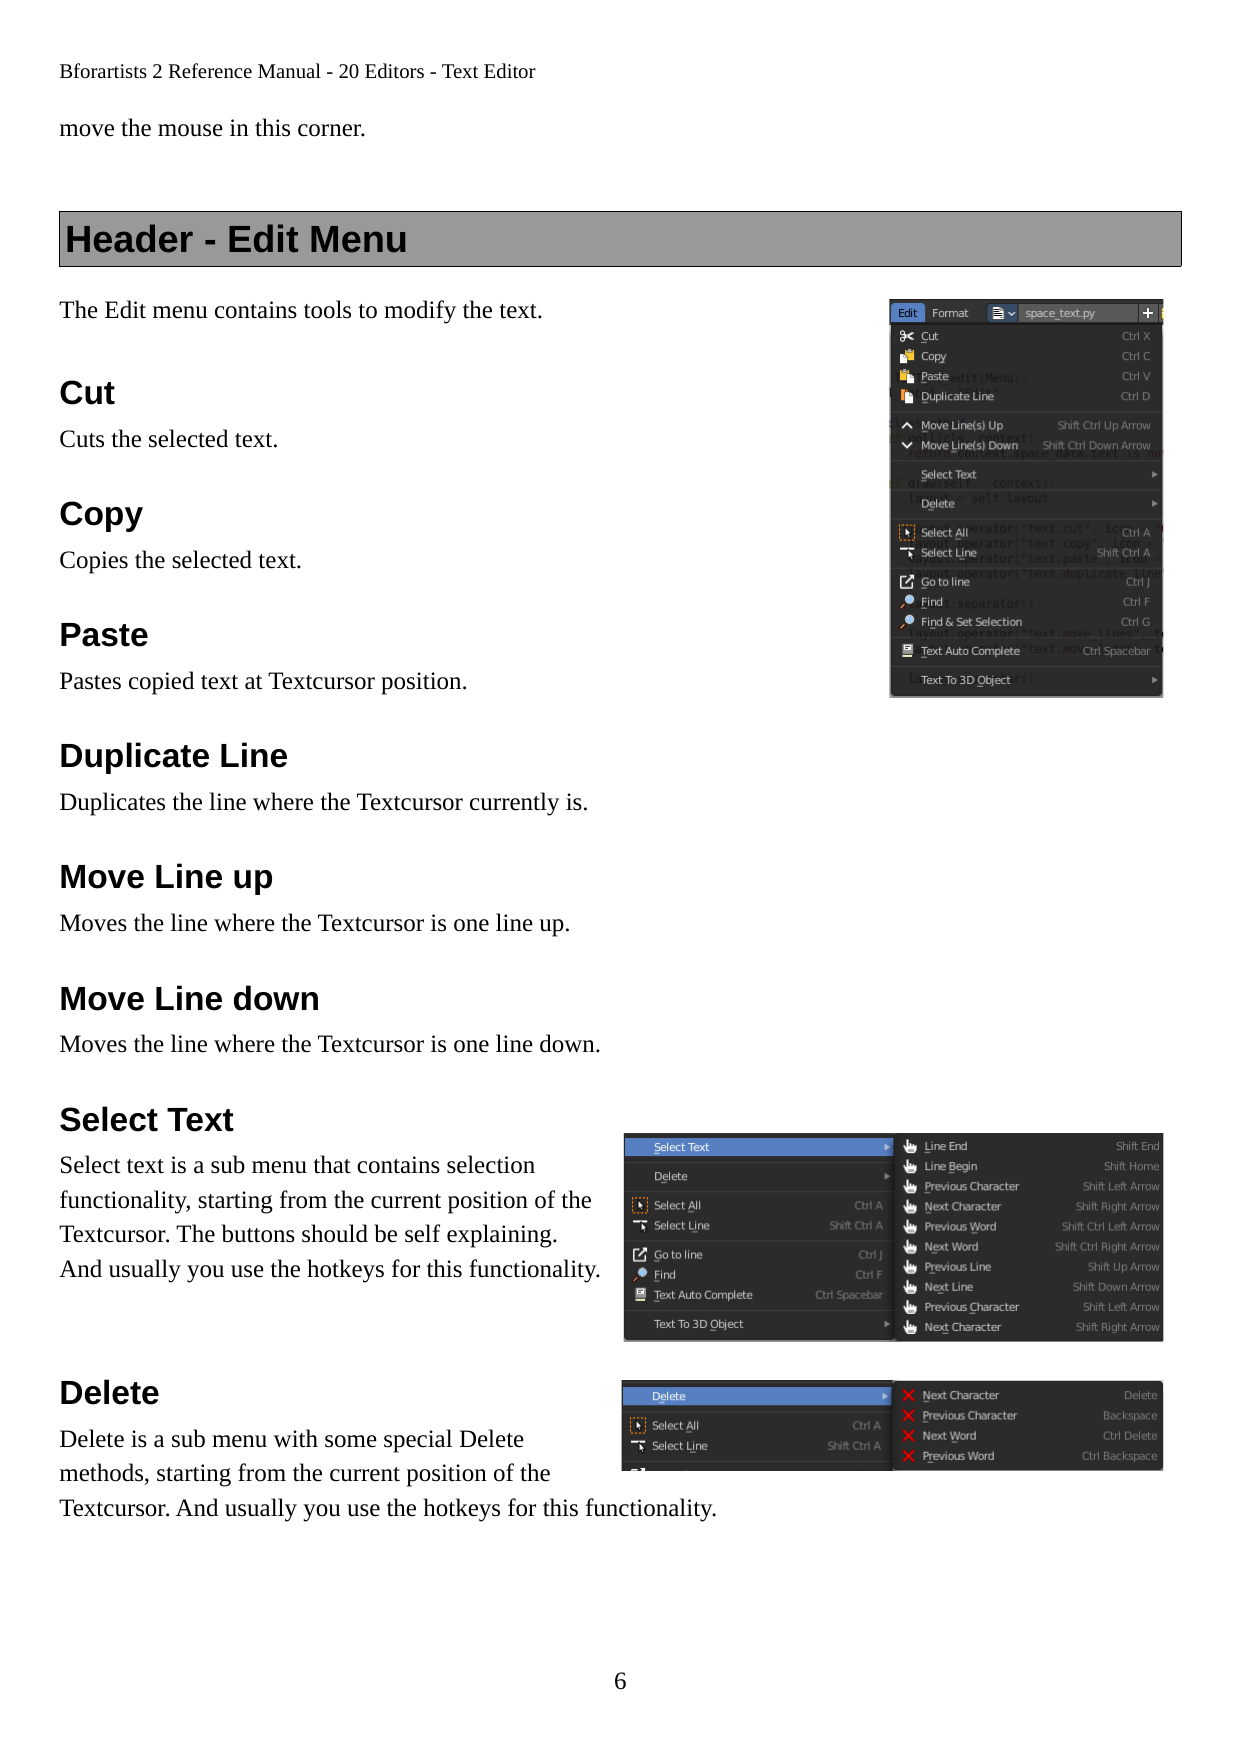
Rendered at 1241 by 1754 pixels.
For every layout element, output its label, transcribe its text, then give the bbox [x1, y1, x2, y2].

subtitle Delete [59, 1373, 1181, 1412]
text Moves the line where the Textcursor is one line down. [59, 1029, 1181, 1058]
subtitle [1164, 615, 1181, 654]
text Duplicates the line where the Textcursor currently is. [59, 787, 1181, 816]
picture [889, 299, 1164, 698]
text Delete is a sub menu with some special Delete methods, starting from the current position of the Textcursor. And usually you use the hotkeys for this functionality. [59, 1424, 1181, 1522]
subtitle [1164, 373, 1181, 412]
text [1164, 424, 1181, 453]
subtitle Duplicate Line [59, 736, 1181, 775]
subtitle Move Line up [59, 857, 1181, 896]
subtitle Copy [59, 494, 889, 533]
text move the mouse in this corner. [59, 113, 1181, 141]
picture [623, 1133, 1164, 1342]
subtitle Select Text [59, 1099, 1181, 1138]
text Moves the line where the Textcursor is one line up. [59, 908, 1181, 937]
table_header Header - Edit Menu [60, 212, 1181, 266]
subtitle Cut [59, 373, 889, 412]
subtitle [1164, 494, 1181, 533]
picture [621, 1380, 1164, 1471]
text The Edit menu contains tools to modify the text. [59, 295, 1181, 323]
subtitle Move Line down [59, 978, 1181, 1017]
text Select text is a sub menu that contains selection functionality, starting from the current position of the Textcursor. The buttons should be self explaining. And usually you use the hotkeys for this functionality. [59, 1151, 623, 1283]
text Cuts the selected text. [59, 424, 889, 453]
text Pastes copied text at Textcursor position. [59, 666, 889, 695]
subtitle Paste [59, 615, 889, 654]
text Copies the selected text. [59, 545, 889, 574]
